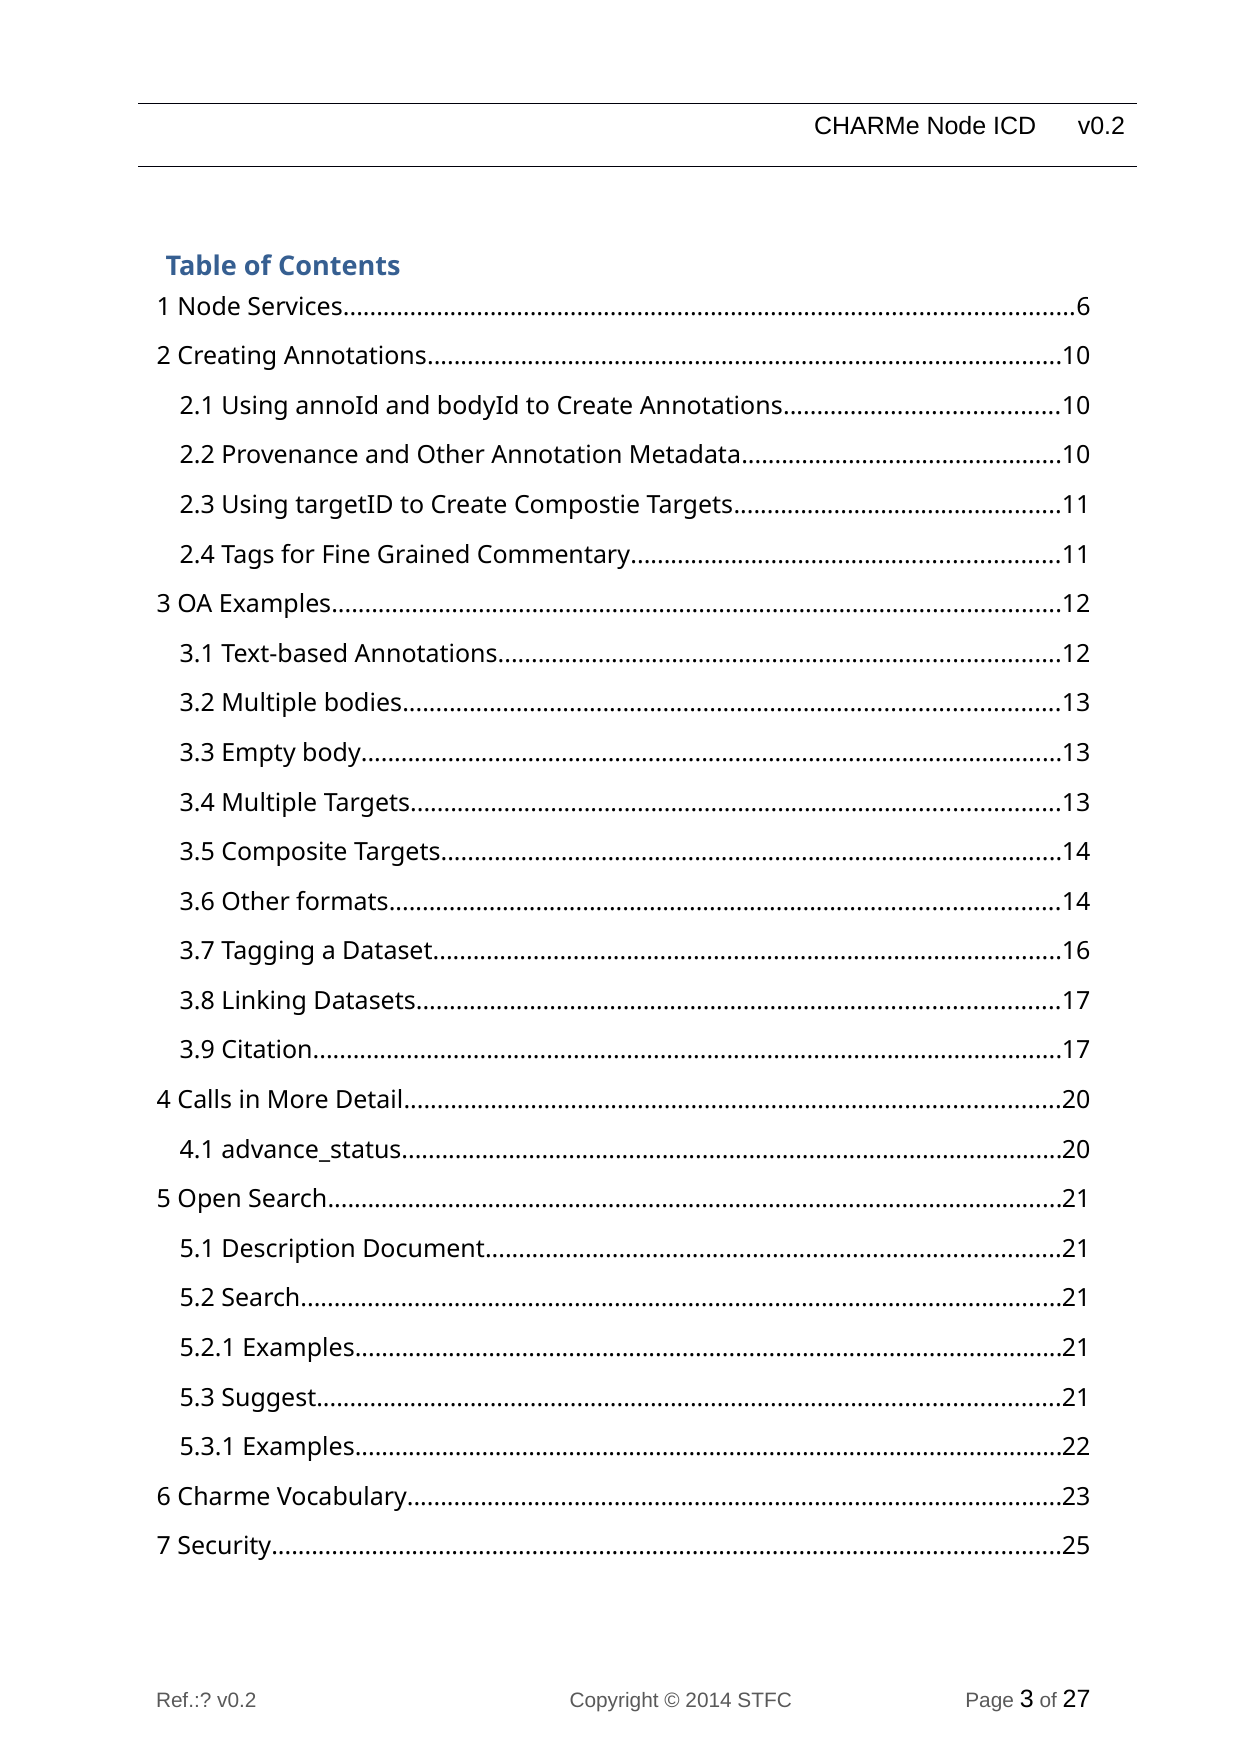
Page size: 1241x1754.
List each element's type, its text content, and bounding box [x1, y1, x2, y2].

text 3.5 Composite Targets 14 [173, 834, 1090, 868]
text 6 Charme Vocabulary 23 [150, 1478, 1090, 1512]
text 1 Node Services 6 [150, 288, 1090, 322]
text 3.6 Other formats 14 [173, 883, 1090, 917]
text 3.8 Linking Datasets 17 [173, 983, 1090, 1017]
text Table of Contents [165, 246, 1090, 283]
text 5.2 Search 21 [173, 1280, 1090, 1314]
text 5.1 Description Document 21 [173, 1231, 1090, 1264]
text 3.9 Citation 17 [173, 1032, 1090, 1066]
text 5.3.1 Examples 22 [173, 1429, 1090, 1463]
text 2.3 Using targetID to Create Compostie Targets 11 [173, 487, 1090, 521]
text 4 Calls in More Detail 20 [150, 1082, 1090, 1116]
text 4.1 advance_status 20 [173, 1131, 1090, 1165]
text 3.7 Tagging a Dataset 16 [173, 933, 1090, 967]
text 2.4 Tags for Fine Grained Commentary 11 [173, 536, 1090, 570]
text 2.2 Provenance and Other Annotation Metadata 10 [173, 437, 1090, 471]
text 5.2.1 Examples 21 [173, 1330, 1090, 1364]
text 2.1 Using annoId and bodyId to Create Annotations 10 [173, 388, 1090, 422]
text 5 Open Search 21 [150, 1181, 1090, 1215]
text 7 Security 25 [150, 1528, 1090, 1562]
text 3.1 Text-based Annotations 12 [173, 636, 1090, 669]
text 2 Creating Annotations 10 [150, 338, 1090, 372]
text 3.4 Multiple Targets 13 [173, 784, 1090, 818]
text 3.3 Empty body 13 [173, 735, 1090, 769]
text 3.2 Multiple bodies 13 [173, 685, 1090, 719]
text 5.3 Suggest 21 [173, 1379, 1090, 1413]
text 3 OA Examples 12 [150, 586, 1090, 620]
